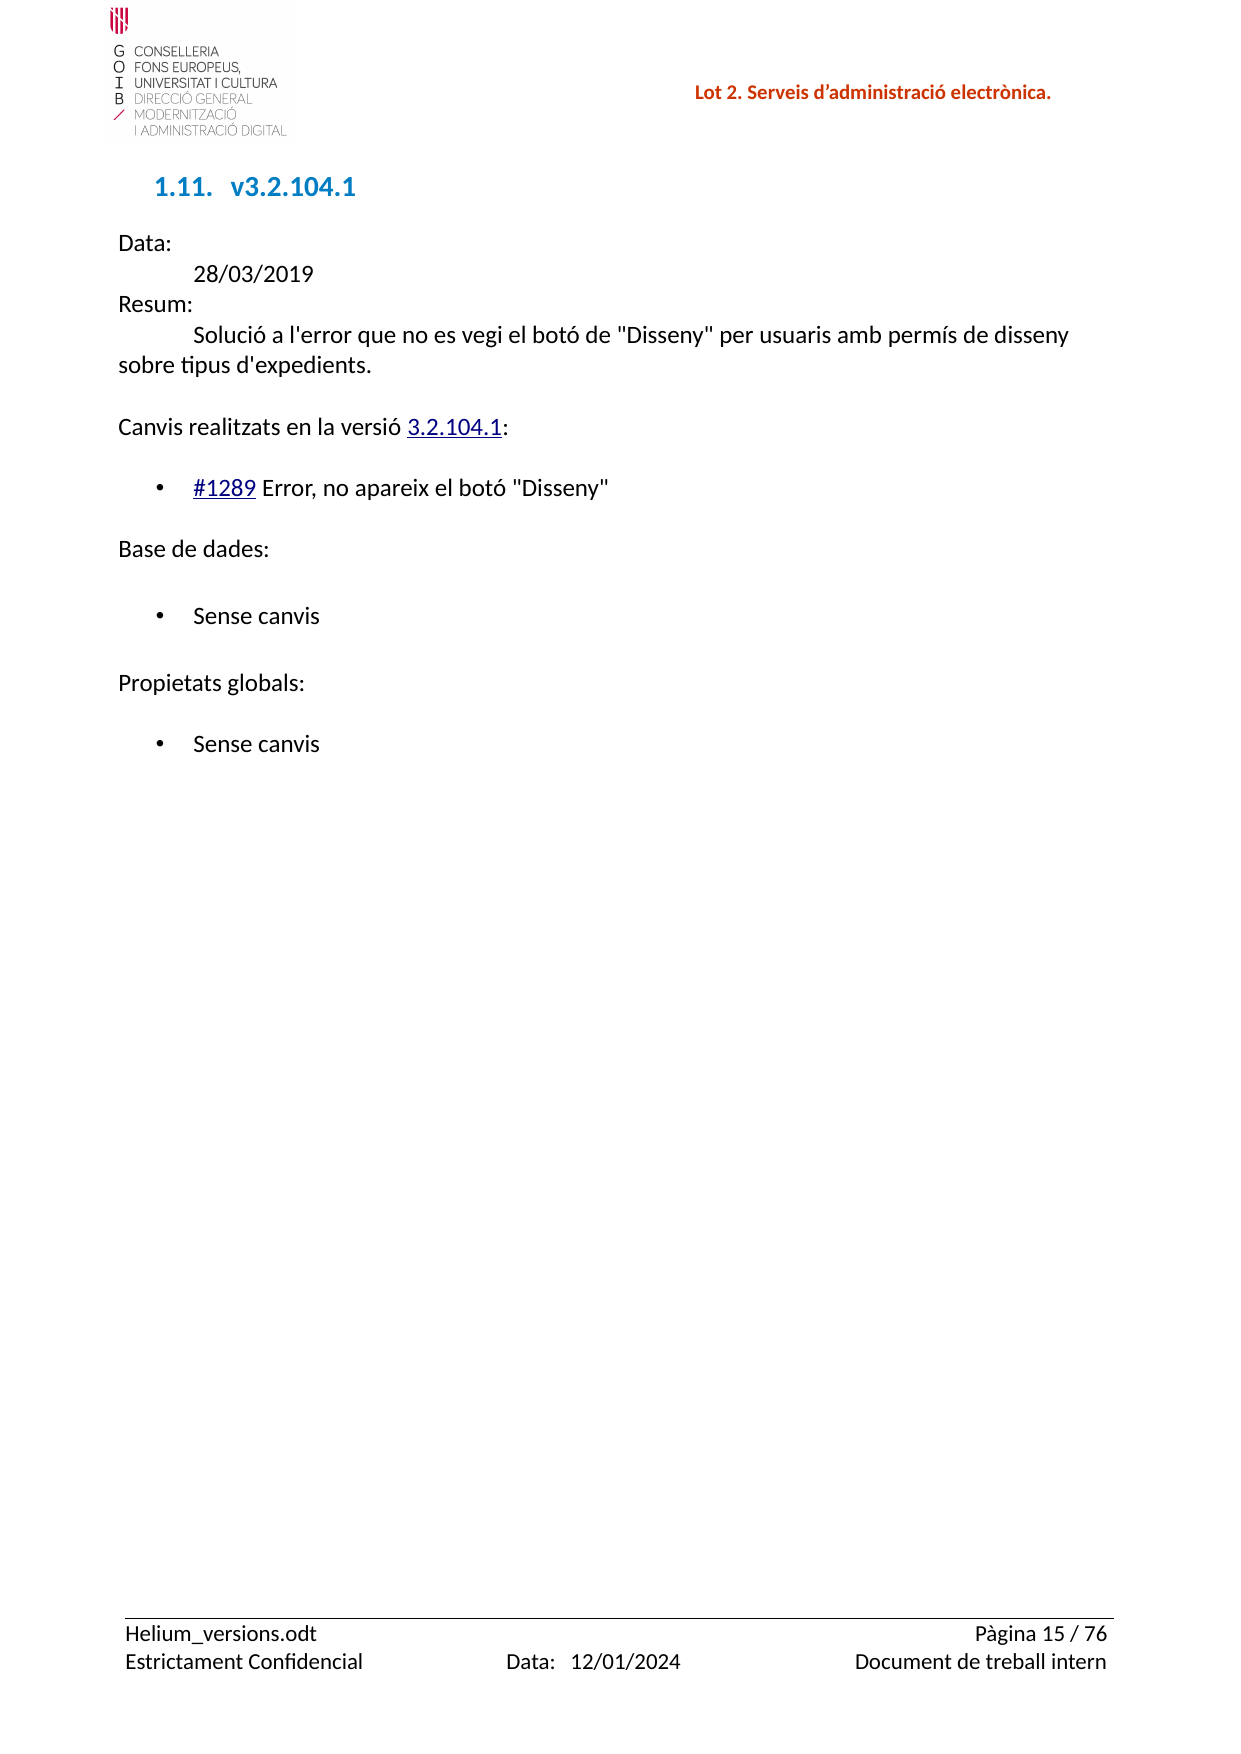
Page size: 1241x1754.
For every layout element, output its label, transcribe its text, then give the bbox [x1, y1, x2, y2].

picture [100, 0, 297, 144]
list #1289 Error, no apareix el botó "Disseny" [156, 472, 1122, 502]
subtitle v3.2.104.1 [153, 168, 1122, 204]
text Canvis realitzats en la versió 3.2.104.1: [118, 411, 1122, 441]
list Sense canvis [156, 600, 1122, 630]
text Base de dades: [118, 533, 1122, 563]
text Solució a l'error que no es vegi el botó de "Disseny" per usuaris amb permís de disseny sobre tipus d'expedients. [118, 319, 1122, 380]
text 28/03/2019 [118, 258, 1122, 289]
text Data: [118, 228, 1122, 258]
text Resum: [118, 289, 1122, 319]
text Propietats globals: [118, 667, 1122, 697]
list Sense canvis [156, 728, 1122, 758]
